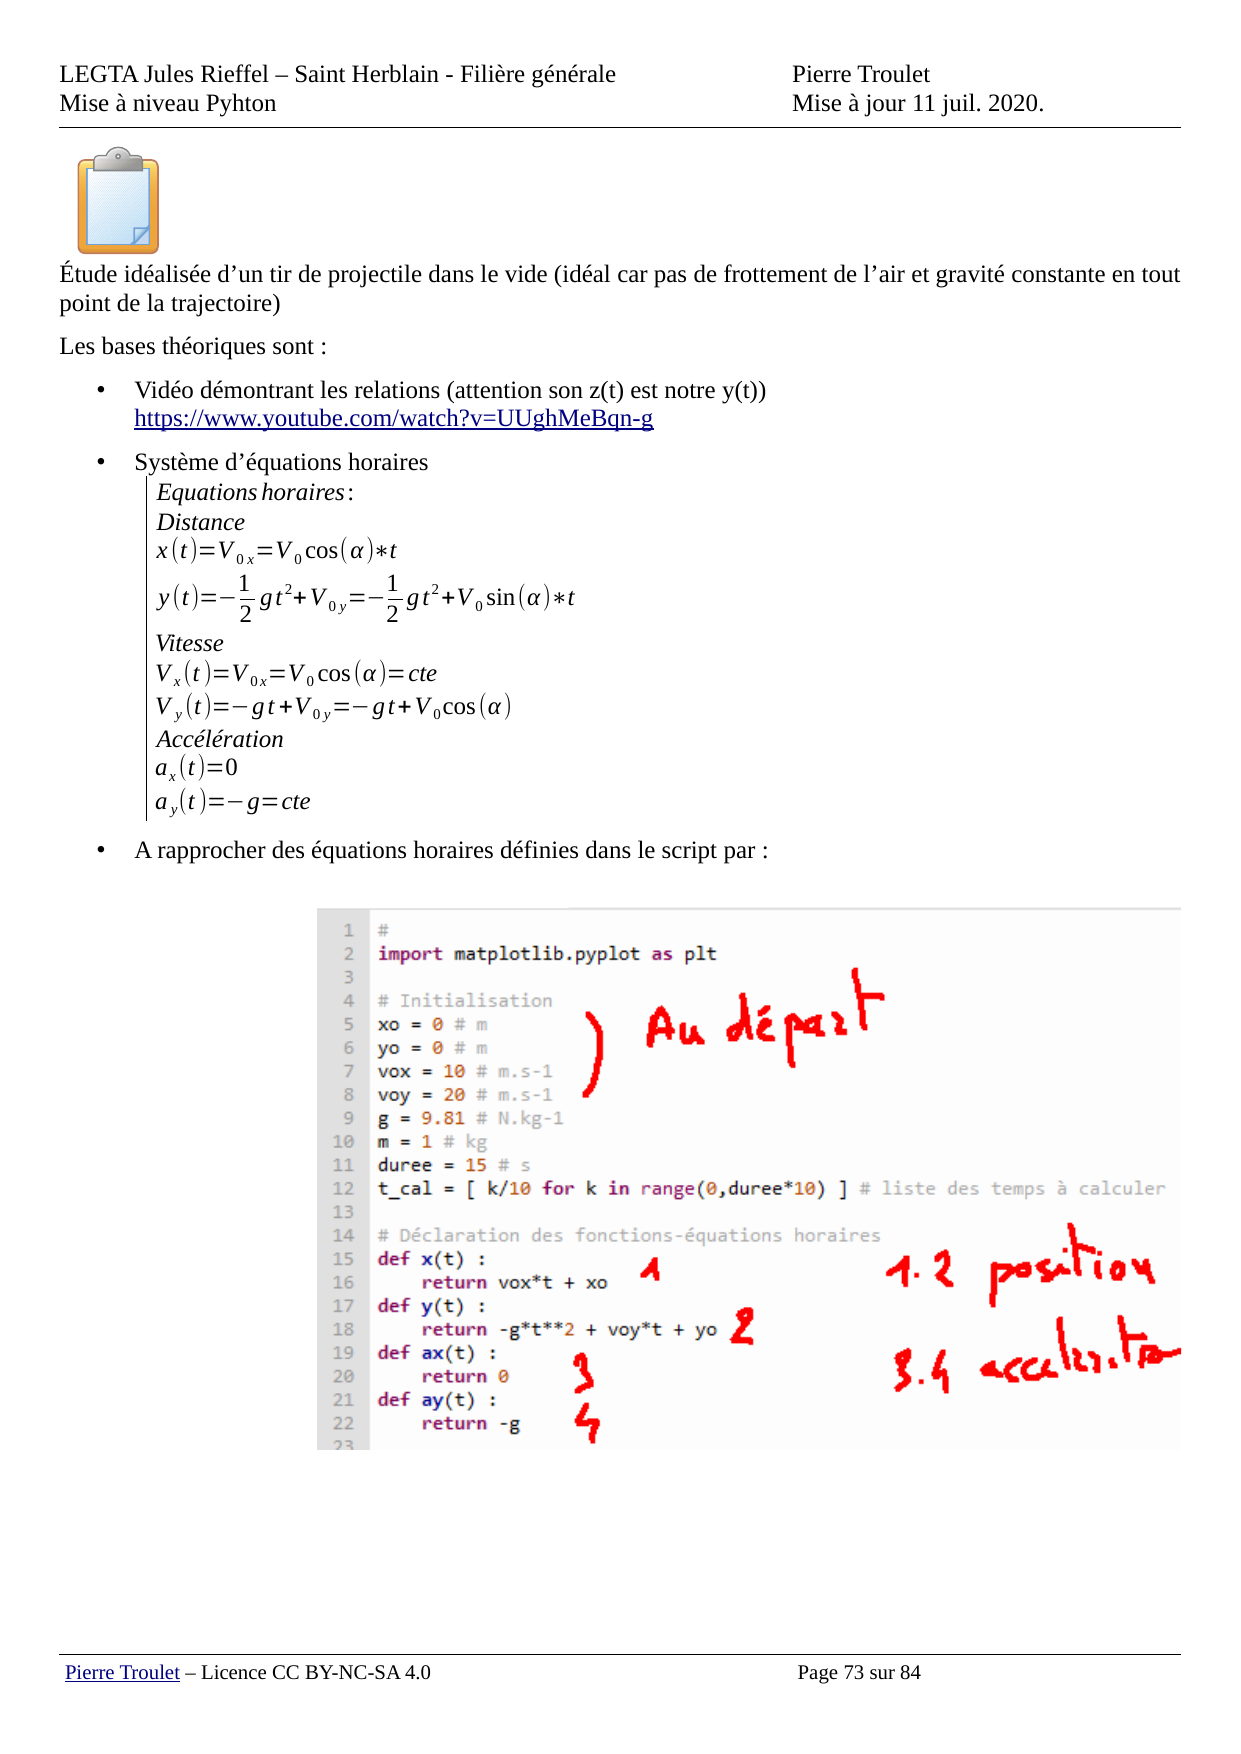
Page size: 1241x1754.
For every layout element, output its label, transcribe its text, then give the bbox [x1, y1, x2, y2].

text Étude idéalisée d’un tir de projectile dans le vide (idéal car pas de frottement de l’air et gravité constante en tout point de la trajectoire) [59, 133, 1181, 317]
picture [317, 907, 1182, 1450]
list Vidéo démontrant les relations (attention son z(t) est notre y(t)) https://www.youtube.com/watch?v=UUghMeBqn-g [97, 375, 1181, 432]
text Les bases théoriques sont : [59, 331, 1181, 360]
list A rapprocher des équations horaires définies dans le script par : [97, 836, 1181, 893]
list Système d’équations horaires [97, 447, 1181, 821]
